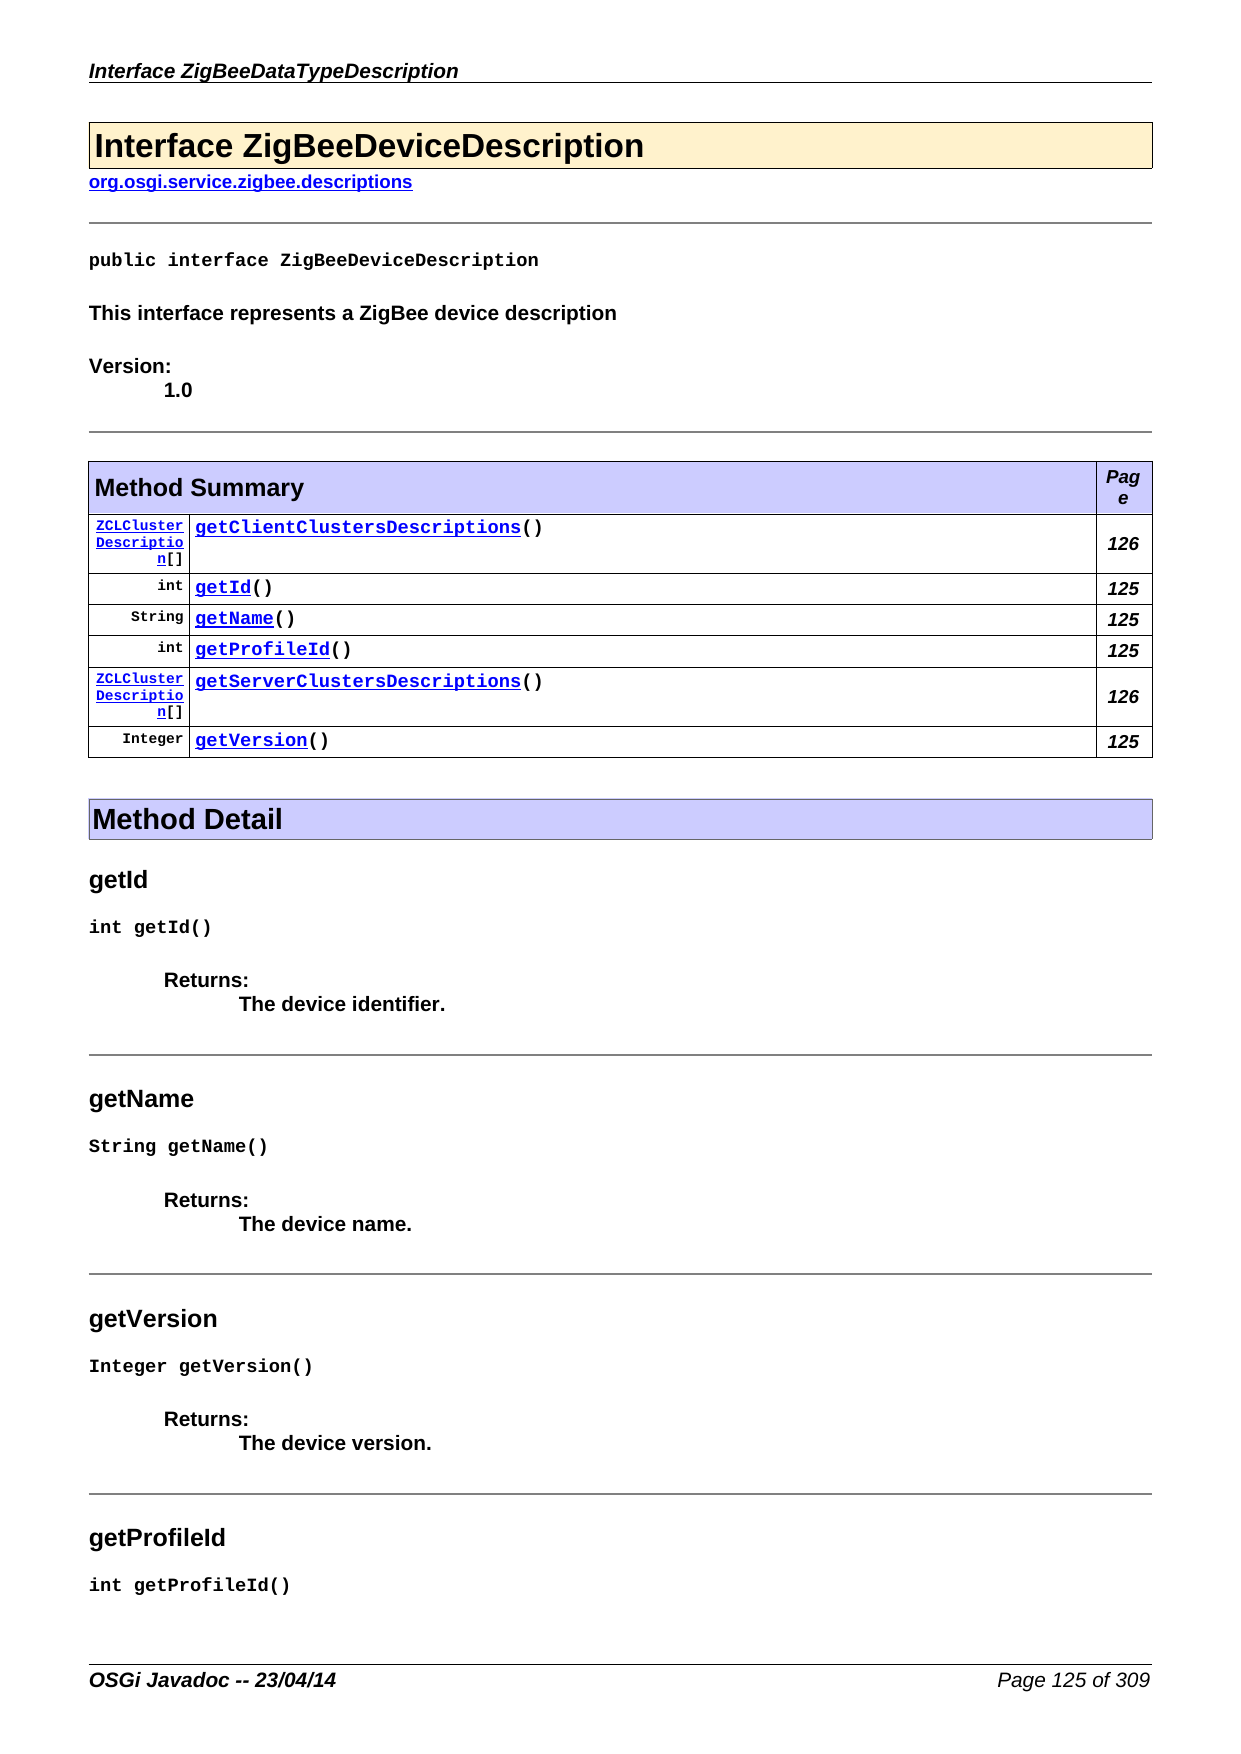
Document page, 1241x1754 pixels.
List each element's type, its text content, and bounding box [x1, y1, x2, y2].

subtitle Interface ZigBeeDeviceDescription [90, 123, 1152, 168]
text Returns: [163, 1407, 1152, 1431]
text int getId() [88, 918, 1152, 939]
text int getProfileId() [88, 1576, 1152, 1597]
table_cell ZCLClusterDescription[] [89, 668, 189, 726]
subtitle Method Detail [90, 800, 1152, 839]
subtitle getProfileId [88, 1523, 1152, 1552]
text String getName() [88, 1137, 1152, 1158]
table_cell getId() [190, 574, 1096, 604]
text public interface ZigBeeDeviceDescription [88, 250, 1152, 272]
table_cell Integer [89, 727, 189, 757]
table_cell 125 [1097, 605, 1152, 635]
table_cell 126 [1097, 515, 1152, 573]
table_cell String [89, 605, 189, 635]
table_cell getProfileId() [190, 636, 1096, 667]
table_cell getName() [190, 605, 1096, 635]
subtitle getVersion [88, 1304, 1152, 1332]
text The device identifier. [238, 992, 1152, 1016]
table_header Page [1097, 462, 1152, 513]
text The device name. [238, 1212, 1152, 1236]
text The device version. [238, 1431, 1152, 1455]
subtitle getName [88, 1084, 1152, 1113]
table_cell getServerClustersDescriptions() [190, 668, 1096, 726]
table_cell int [89, 574, 189, 604]
table_cell 125 [1097, 727, 1152, 757]
table_cell getVersion() [190, 727, 1096, 757]
text This interface represents a ZigBee device description [88, 301, 1152, 325]
text Version: [88, 354, 1152, 378]
text Returns: [163, 968, 1152, 992]
table_cell 125 [1097, 636, 1152, 667]
subtitle getId [88, 865, 1152, 893]
table_cell ZCLClusterDescription[] [89, 515, 189, 573]
table_cell int [89, 636, 189, 667]
table_cell getClientClustersDescriptions() [190, 515, 1096, 573]
text Returns: [163, 1188, 1152, 1212]
table_cell 125 [1097, 574, 1152, 604]
table_cell 126 [1097, 668, 1152, 726]
text org.osgi.service.zigbee.descriptions [88, 171, 1152, 193]
text 1.0 [163, 378, 1152, 402]
table_header Method Summary [89, 462, 1096, 513]
text Integer getVersion() [88, 1357, 1152, 1378]
